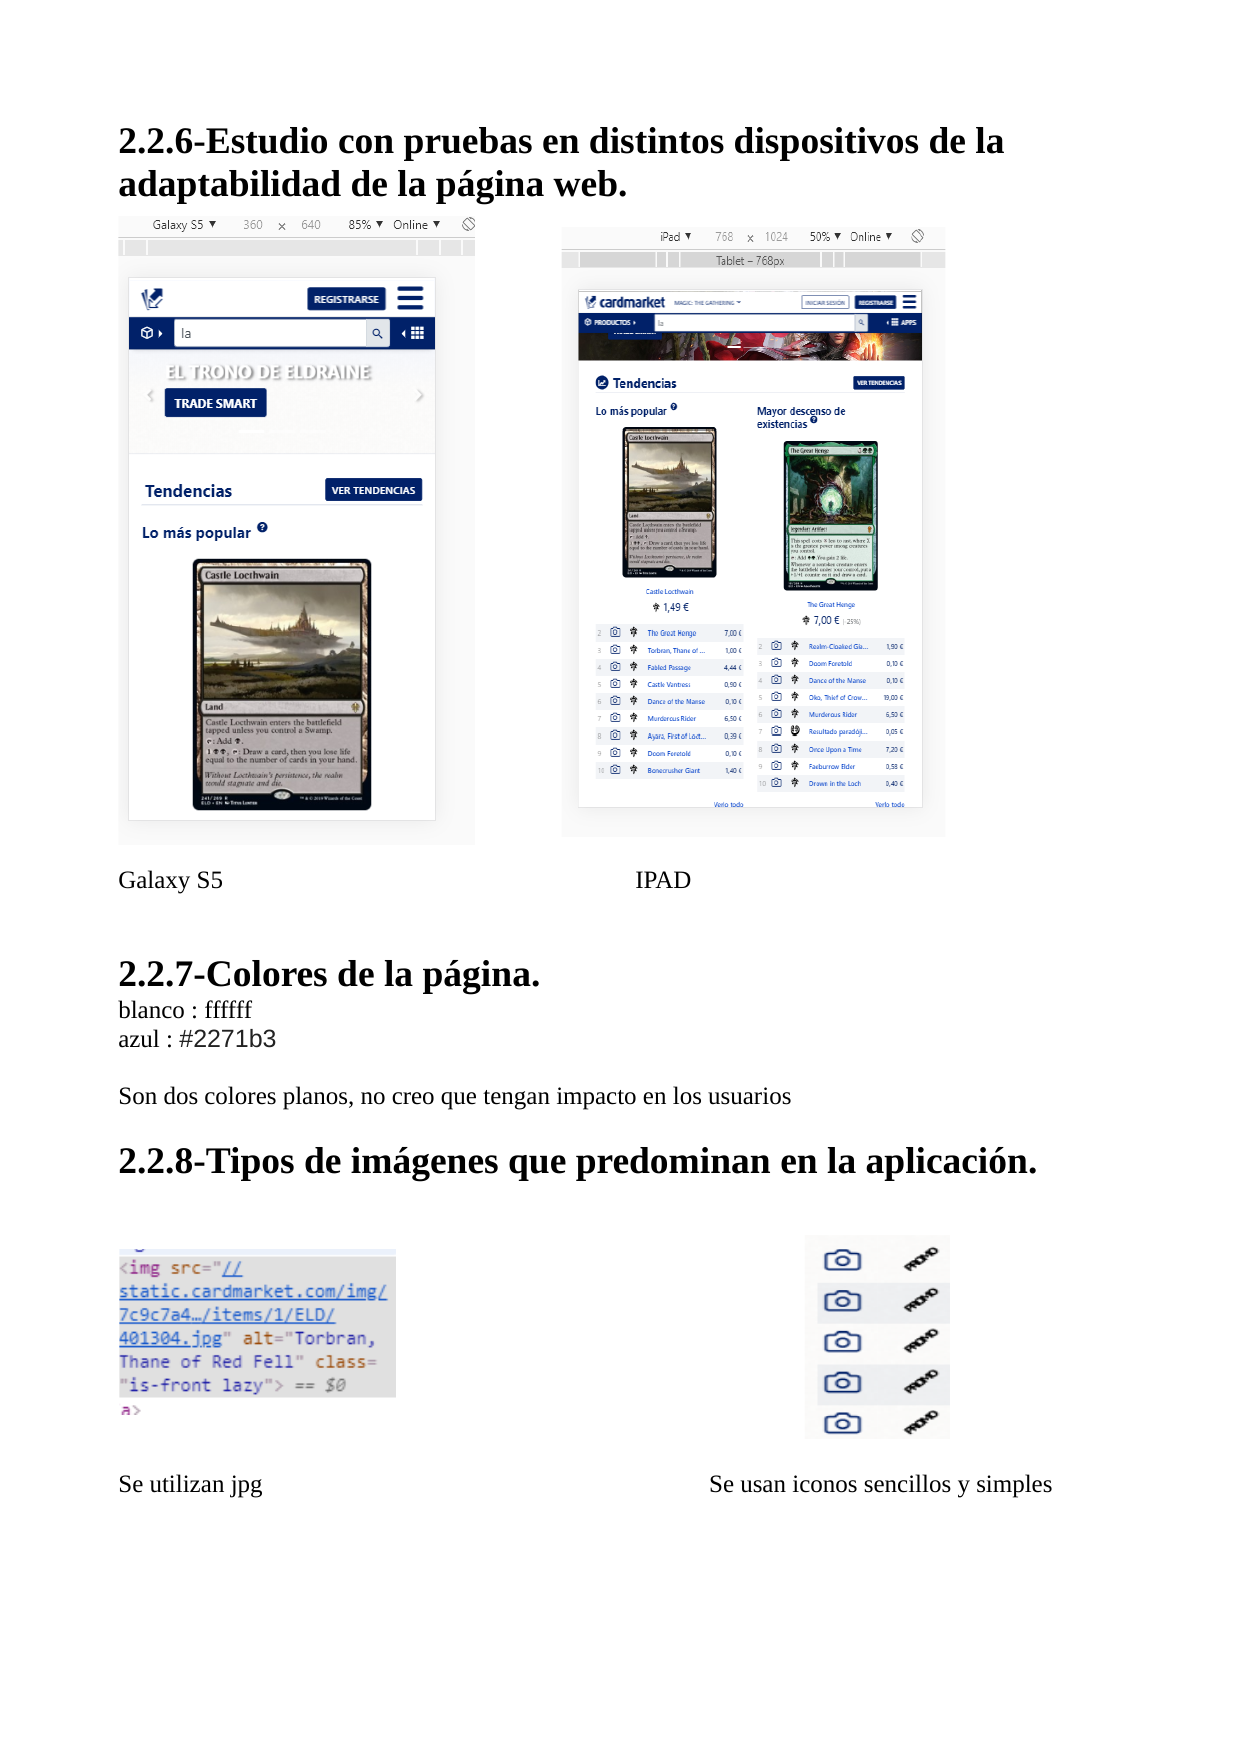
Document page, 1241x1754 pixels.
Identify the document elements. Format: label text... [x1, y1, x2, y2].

picture [119, 1249, 396, 1415]
text 2.2.7-Colores de la página. [118, 952, 1122, 995]
text blanco : ffffff [118, 995, 1122, 1024]
text Se utilizan jpg Se usan iconos sencillos y simples [118, 1469, 1122, 1498]
text 2.2.6-Estudio con pruebas en distintos dispositivos de la adaptabilidad de la página web. [118, 118, 1122, 204]
picture [804, 1235, 950, 1439]
text 2.2.8-Tipos de imágenes que predominan en la aplicación. [118, 1139, 1122, 1182]
picture [118, 216, 475, 845]
picture [561, 227, 946, 837]
text azul : #2271b3 [118, 1024, 1122, 1053]
text Son dos colores planos, no creo que tengan impacto en los usuarios [118, 1081, 1122, 1110]
text Galaxy S5 IPAD [118, 866, 1122, 894]
